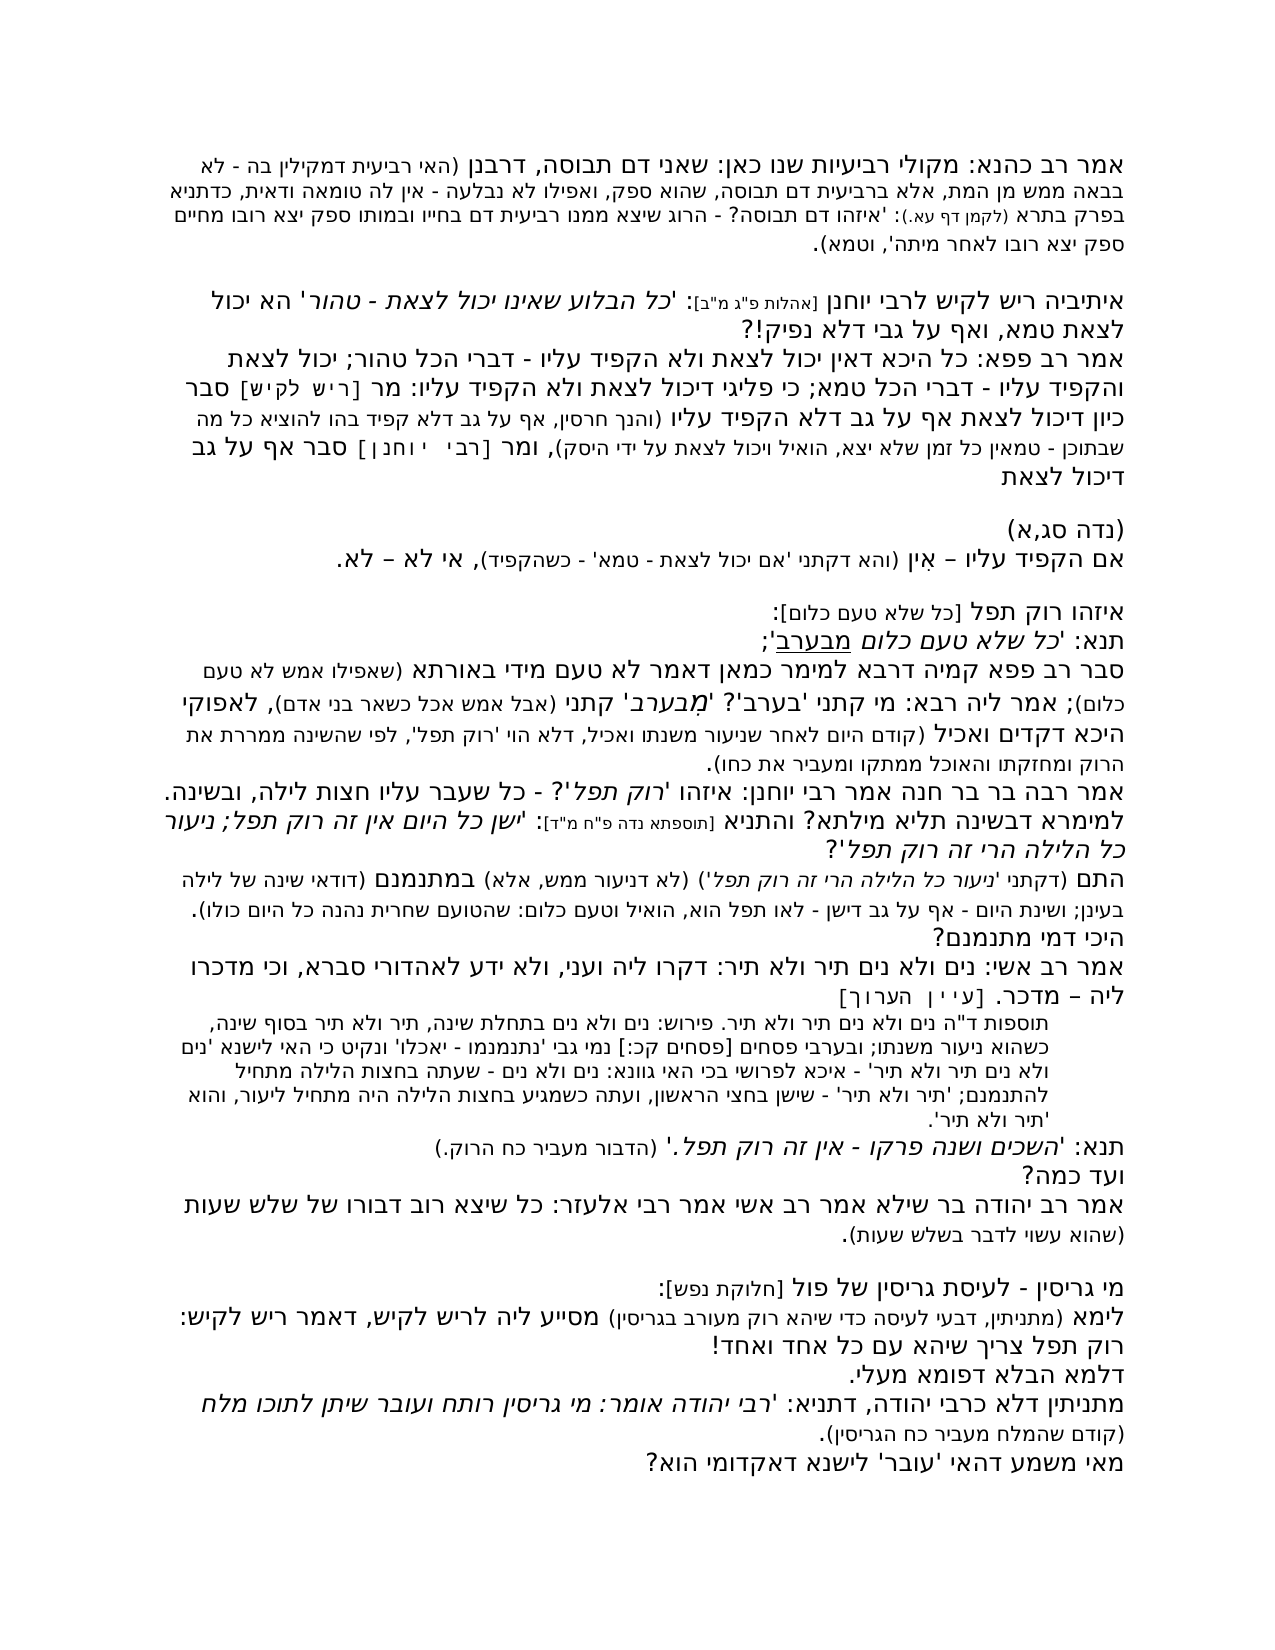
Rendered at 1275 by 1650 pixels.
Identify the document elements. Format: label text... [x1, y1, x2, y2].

text דלמא הבלא דפומא מעלי. [150, 1360, 1125, 1389]
text מי גריסין - לעיסת גריסין של פול [חלוקת נפש]: [150, 1273, 1125, 1302]
text תנא: 'השכים ושנה פרקו - אין זה רוק תפל.' (הדבור מעביר כח הרוק.) [150, 1132, 1125, 1161]
text למימרא דבשינה תליא מילתא? והתניא [תוספתא נדה פ"ח מ"ד]: 'ישן כל היום אין זה רוק תפל; ניעור כל הלילה הרי זה רוק תפל'? [150, 806, 1125, 864]
text ועד כמה? [150, 1161, 1125, 1190]
text איתיביה ריש לקיש לרבי יוחנן [אהלות פ"ג מ"ב]: 'כל הבלוע שאינו יכול לצאת - טהור' הא יכול לצאת טמא, ואף על גבי דלא נפיק!? [150, 286, 1125, 344]
text סבר רב פפא קמיה דרבא למימר כמאן דאמר לא טעם מידי באורתא (שאפילו אמש לא טעם כלום); אמר ליה רבא: מי קתני 'בערב'? 'מִבערב' קתני (אבל אמש אכל כשאר בני אדם), לאפוקי היכא דקדים ואכיל (קודם היום לאחר שניעור משנתו ואכיל, דלא הוי 'רוק תפל', לפי שהשינה ממררת את הרוק ומחזקתו והאוכל ממתקו ומעביר את כחו). [150, 656, 1125, 777]
text התם (דקתני 'ניעור כל הלילה הרי זה רוק תפל') (לא דניעור ממש, אלא) במתנמנם (דודאי שינה של לילה בעינן; ושינת היום - אף על גב דישן - לאו תפל הוא, הואיל וטעם כלום: שהטועם שחרית נהנה כל היום כולו). [150, 864, 1125, 923]
text אם הקפיד עליו – אִין (והא דקתני 'אם יכול לצאת - טמא' - כשהקפיד), אי לא – לא. [150, 544, 1125, 573]
text (נדה סג,א) [150, 515, 1125, 544]
text היכי דמי מתנמנם? [150, 923, 1125, 952]
text תוספות ד"ה נים ולא נים תיר ולא תיר. פירוש: נים ולא נים בתחלת שינה, תיר ולא תיר בסוף שינה, כשהוא ניעור משנתו; ובערבי פסחים [פסחים קכ:] נמי גבי 'נתנמנמו - יאכלו' ונקיט כי האי לישנא 'נים ולא נים תיר ולא תיר' - איכא לפרושי בכי האי גוונא: נים ולא נים - שעתה בחצות הלילה מתחיל להתנמנם; 'תיר ולא תיר' - שישן בחצי הראשון, ועתה כשמגיע בחצות הלילה היה מתחיל ליעור, והוא 'תיר ולא תיר'. [150, 1011, 1050, 1132]
text אמר רב אשי: נים ולא נים תיר ולא תיר: דקרו ליה ועני, ולא ידע לאהדורי סברא, וכי מדכרו ליה – מדכר. [עיין הערוך] [150, 952, 1125, 1011]
text אמר רבה בר בר חנה אמר רבי יוחנן: איזהו 'רוק תפל'? - כל שעבר עליו חצות לילה, ובשינה. [150, 777, 1125, 806]
text אמר רב פפא: כל היכא דאין יכול לצאת ולא הקפיד עליו - דברי הכל טהור; יכול לצאת והקפיד עליו - דברי הכל טמא; כי פליגי דיכול לצאת ולא הקפיד עליו: מר [ריש לקיש] סבר כיון דיכול לצאת אף על גב דלא הקפיד עליו (והנך חרסין, אף על גב דלא קפיד בהו להוציא כל מה שבתוכן - טמאין כל זמן שלא יצא, הואיל ויכול לצאת על ידי היסק), ומר [רבי יוחנן] סבר אף על גב דיכול לצאת [150, 344, 1125, 491]
text לימא (מתניתין, דבעי לעיסה כדי שיהא רוק מעורב בגריסין) מסייע ליה לריש לקיש, דאמר ריש לקיש: רוק תפל צריך שיהא עם כל אחד ואחד! [150, 1302, 1125, 1360]
text איזהו רוק תפל [כל שלא טעם כלום]: [150, 597, 1125, 626]
text תנא: 'כל שלא טעם כלום מבערב'; [150, 626, 1125, 656]
text אמר רב יהודה בר שילא אמר רב אשי אמר רבי אלעזר: כל שיצא רוב דבורו של שלש שעות (שהוא עשוי לדבר בשלש שעות). [150, 1190, 1125, 1249]
text מאי משמע דהאי 'עובר' לישנא דאקדומי הוא? [150, 1448, 1125, 1477]
text מתניתין דלא כרבי יהודה, דתניא: 'רבי יהודה אומר: מי גריסין רותח ועובר שיתן לתוכו מלח (קודם שהמלח מעביר כח הגריסין). [150, 1389, 1125, 1448]
text אמר רב כהנא: מקולי רביעיות שנו כאן: שאני דם תבוסה, דרבנן (האי רביעית דמקילין בה - לא בבאה ממש מן המת, אלא ברביעית דם תבוסה, שהוא ספק, ואפילו לא נבלעה - אין לה טומאה ודאית, כדתניא בפרק בתרא (לקמן דף עא.): 'איזהו דם תבוסה? - הרוג שיצא ממנו רביעית דם בחייו ובמותו ספק יצא רובו מחיים ספק יצא רובו לאחר מיתה', וטמא). [150, 150, 1125, 257]
